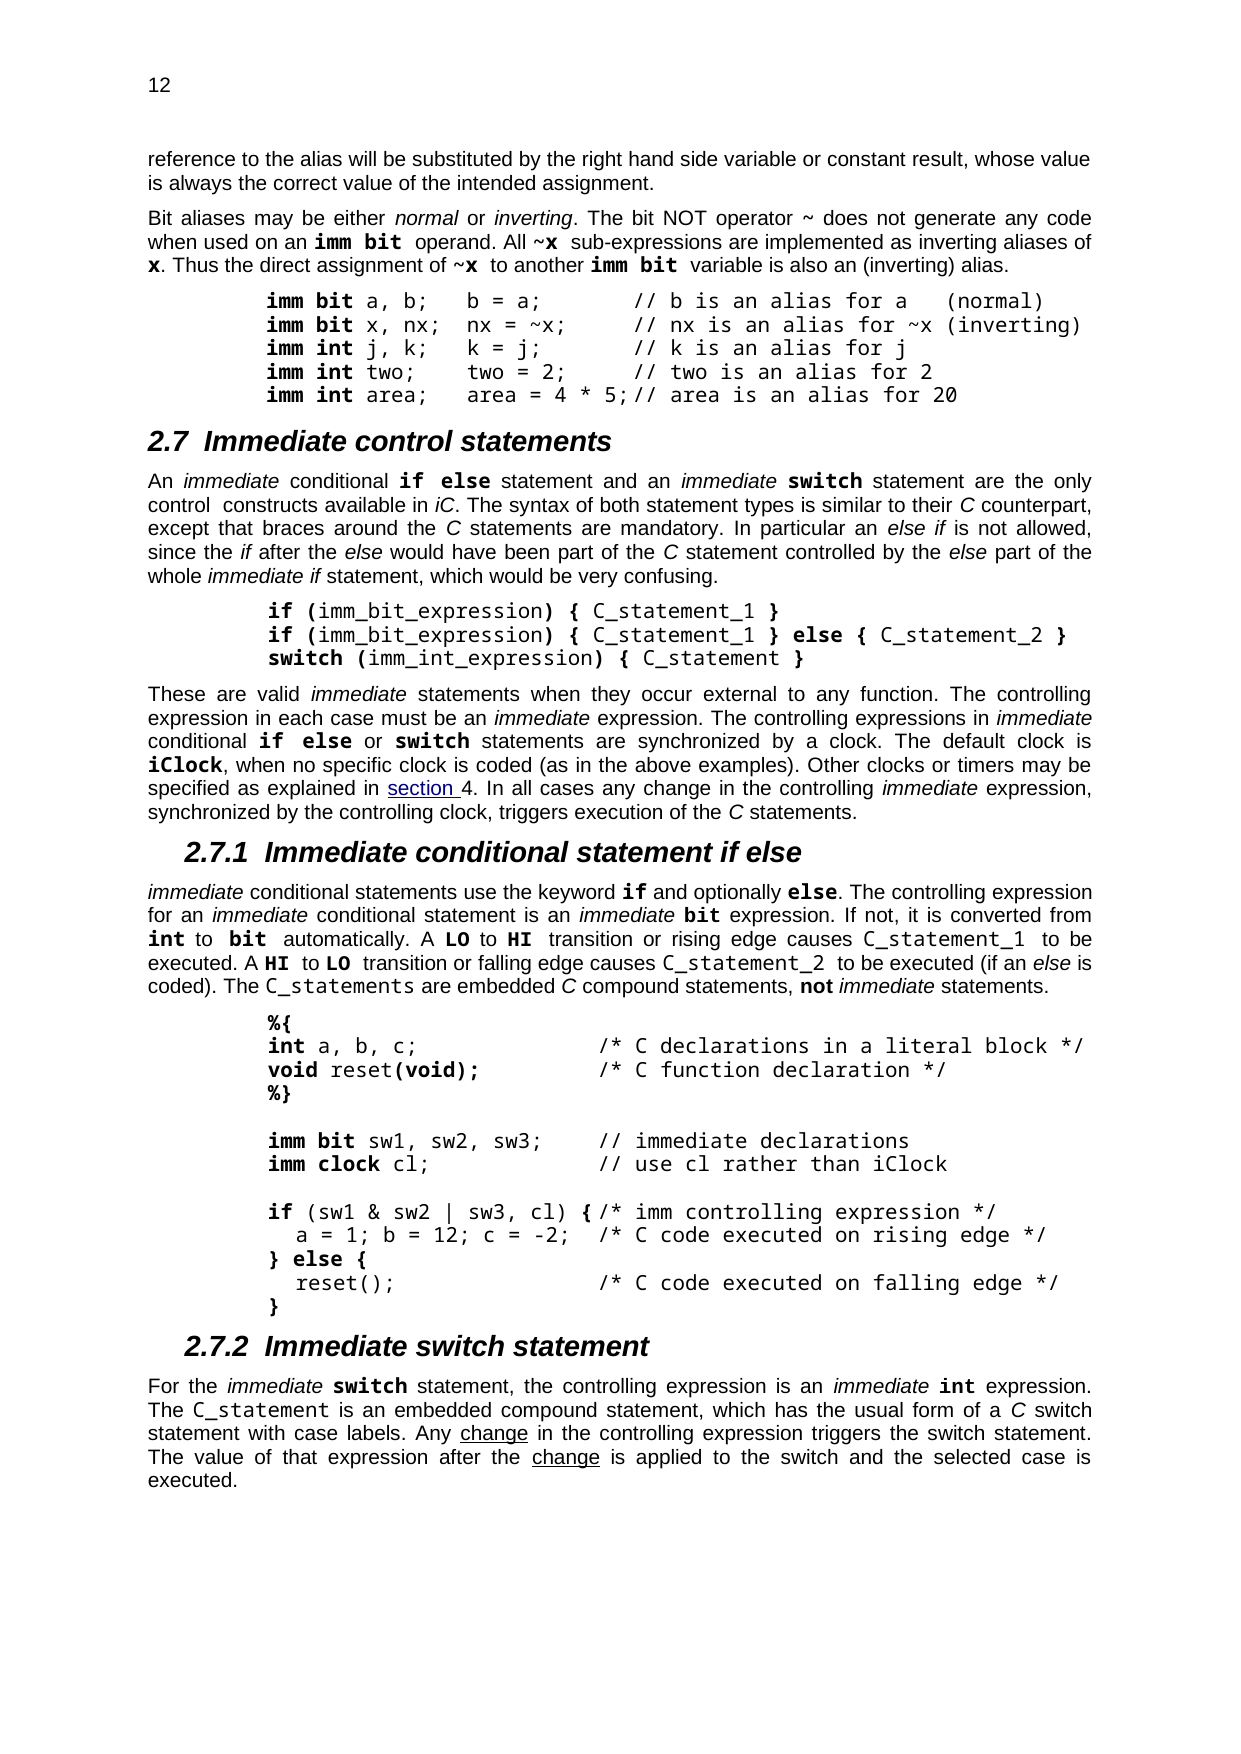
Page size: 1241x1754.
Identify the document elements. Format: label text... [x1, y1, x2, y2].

text immediate conditional statements use the keyword if and optionally else. The controlling expression for an immediate conditional statement is an immediate bit expression. If not, it is converted from int to bit automatically. A LO to HI transition or rising edge causes C_statement_1 to be executed. A HI to LO transition or falling edge causes C_statement_2 to be executed (if an else is coded). The C_statements are embedded C compound statements, not immediate statements. [148, 880, 1092, 998]
text Bit aliases may be either normal or inverting. The bit NOT operator ~ does not generate any code when used on an imm bit operand. All ~x sub-expressions are implemented as inverting aliases of x. Thus the direct assignment of ~x to another imm bit variable is also an (inverting) alias. [148, 207, 1092, 278]
text These are valid immediate statements when they occur external to any function. The controlling expression in each case must be an immediate expression. The controlling expressions in immediate conditional if else or switch statements are synchronized by a clock. The default clock is iClock, when no specific clock is coded (as in the above examples). Other clocks or timers may be specified as explained in section 4. In all cases any change in the controlling immediate expression, synchronized by the controlling clock, triggers execution of the C statements. [148, 682, 1092, 824]
subtitle Immediate conditional statement if else [184, 836, 1092, 868]
text reference to the alias will be substituted by the right hand side variable or constant result, whose value is always the correct value of the intended assignment. [148, 148, 1092, 195]
text An immediate conditional if else statement and an immediate switch statement are the only control constructs available in iC. The syntax of both statement types is similar to their C counterpart, except that braces around the C statements are mandatory. In particular an else if is not allowed, since the if after the else would have been part of the C statement controlled by the else part of the whole immediate if statement, which would be very confusing. [148, 470, 1092, 588]
text imm bit a, b; b = a; // b is an alias for a (normal) imm bit x, nx; nx = ~x; // nx is an alias for ~x (inverting) imm int j, k; k = j; // k is an alias for j imm int two; two = 2; // two is an alias for 2 imm int area; area = 4 * 5; // area is an alias for 20 [266, 289, 1092, 408]
text %{ int a, b, c; /* C declarations in a literal block */ void reset(void); /* C function declaration */ %} imm bit sw1, sw2, sw3; // immediate declarations imm clock cl; // use cl rather than iClock if (sw1 & sw2 | sw3, cl) { /* imm controlling expression */ a = 1; b = 12; c = -2; /* C code executed on rising edge */ } else { reset(); /* C code executed on falling edge */ } [268, 1011, 1092, 1318]
text if (imm_bit_expression) { C_statement_1 } if (imm_bit_expression) { C_statement_1 } else { C_statement_2 } switch (imm_int_expression) { C_statement } [268, 600, 1092, 671]
text For the immediate switch statement, the controlling expression is an immediate int expression. The C_statement is an embedded compound statement, which has the usual form of a C switch statement with case labels. Any change in the controlling expression triggers the switch statement. The value of that expression after the change is applied to the switch and the selected case is executed. [148, 1374, 1092, 1493]
subtitle Immediate switch statement [184, 1330, 1092, 1363]
subtitle Immediate control statements [148, 425, 1092, 458]
